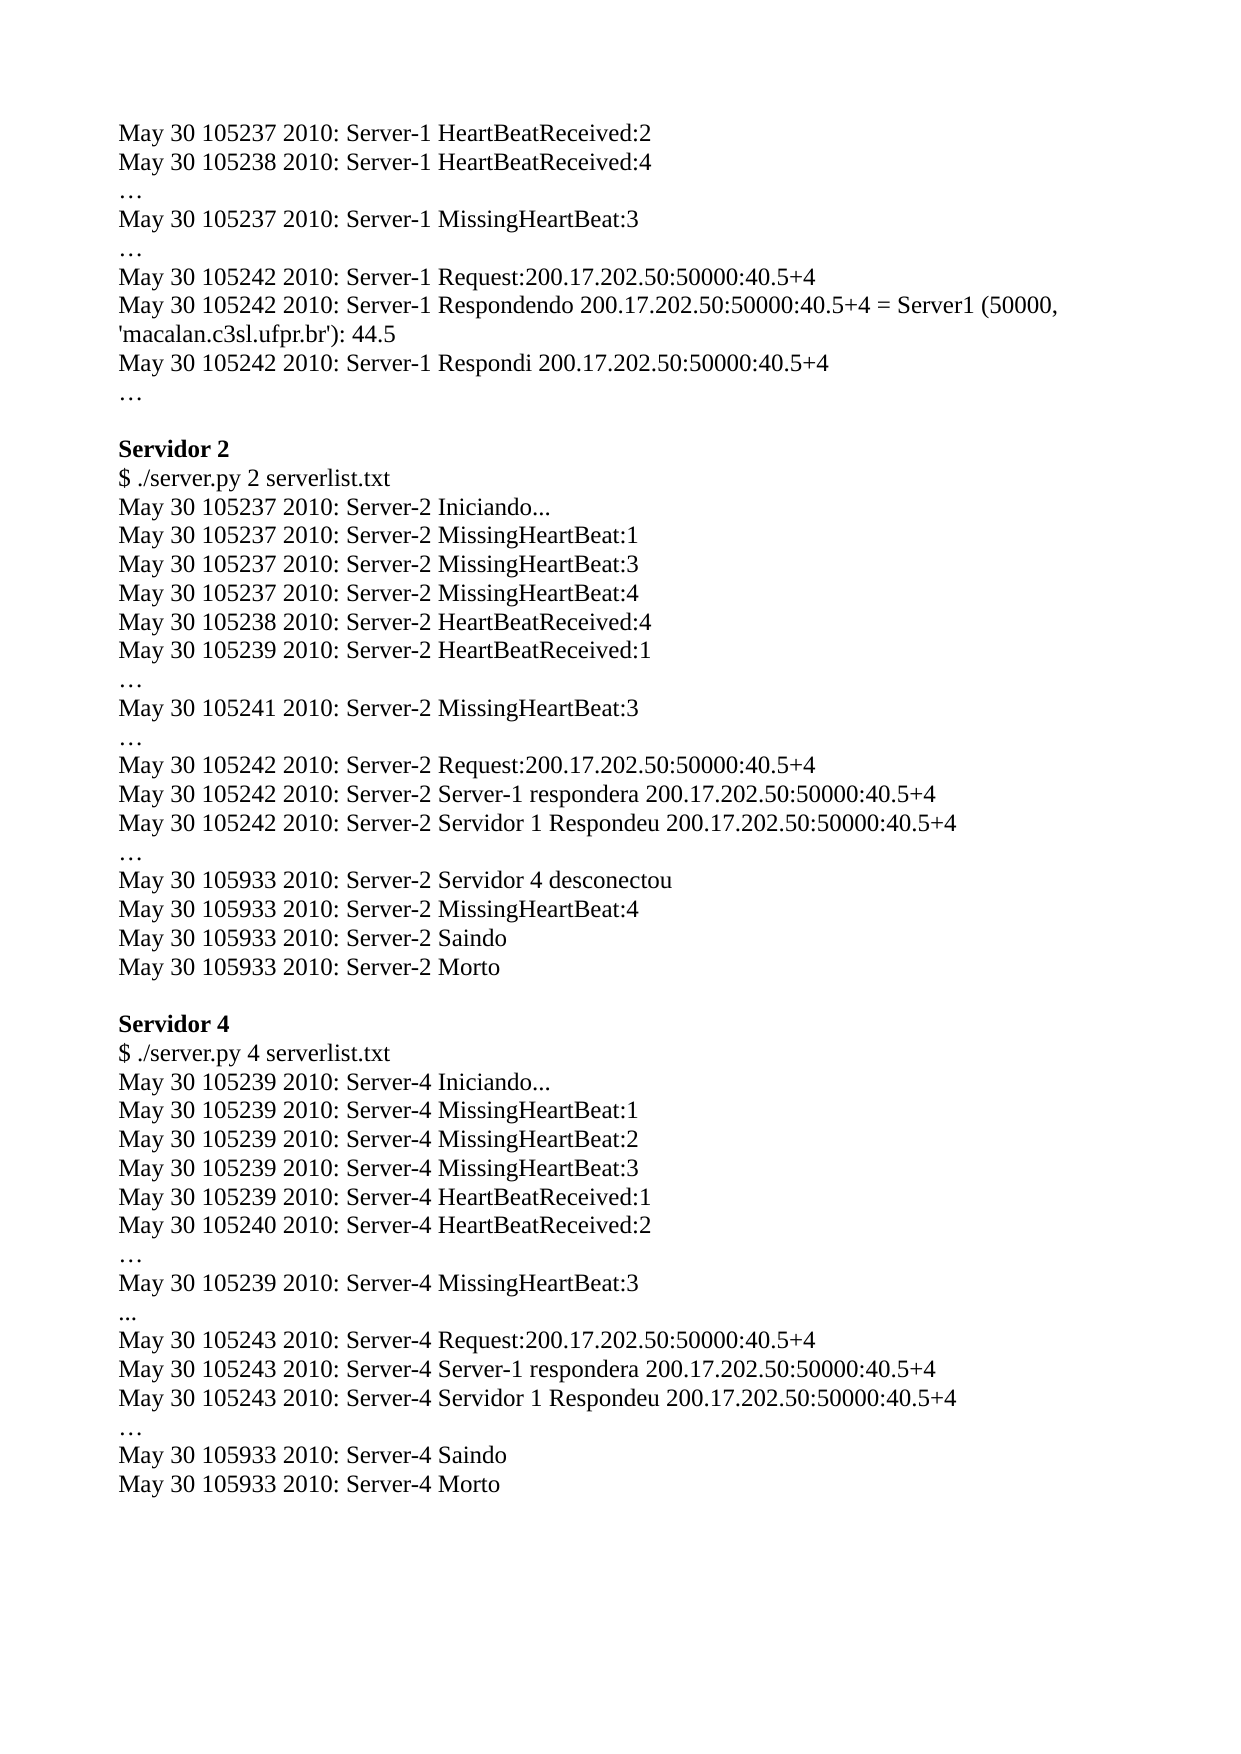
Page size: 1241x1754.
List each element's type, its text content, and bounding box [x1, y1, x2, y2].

text May 30 105239 2010: Server-4 MissingHeartBeat:3 [118, 1153, 1122, 1182]
text May 30 105237 2010: Server-2 MissingHeartBeat:3 [118, 549, 1122, 578]
text … [118, 837, 1122, 866]
text … [118, 722, 1122, 751]
text May 30 105241 2010: Server-2 MissingHeartBeat:3 [118, 693, 1122, 722]
text May 30 105242 2010: Server-1 Respondendo 200.17.202.50:50000:40.5+4 = Server1 (50000, 'macalan.c3sl.ufpr.br'): 44.5 [118, 291, 1122, 348]
text May 30 105239 2010: Server-4 MissingHeartBeat:2 [118, 1124, 1122, 1153]
text … [118, 377, 1122, 406]
text May 30 105242 2010: Server-1 Respondi 200.17.202.50:50000:40.5+4 [118, 348, 1122, 377]
text May 30 105240 2010: Server-4 HeartBeatReceived:2 [118, 1211, 1122, 1239]
text May 30 105933 2010: Server-2 Servidor 4 desconectou [118, 866, 1122, 894]
text May 30 105243 2010: Server-4 Server-1 respondera 200.17.202.50:50000:40.5+4 [118, 1354, 1122, 1383]
text May 30 105933 2010: Server-2 Saindo [118, 923, 1122, 952]
text May 30 105237 2010: Server-2 MissingHeartBeat:1 [118, 521, 1122, 549]
text … [118, 176, 1122, 204]
text May 30 105237 2010: Server-1 HeartBeatReceived:2 [118, 118, 1122, 147]
text May 30 105239 2010: Server-4 Iniciando... [118, 1067, 1122, 1096]
text May 30 105239 2010: Server-4 HeartBeatReceived:1 [118, 1182, 1122, 1211]
text May 30 105238 2010: Server-2 HeartBeatReceived:4 [118, 607, 1122, 636]
text May 30 105933 2010: Server-2 MissingHeartBeat:4 [118, 894, 1122, 923]
text May 30 105238 2010: Server-1 HeartBeatReceived:4 [118, 147, 1122, 176]
text … [118, 1239, 1122, 1268]
text May 30 105933 2010: Server-4 Saindo [118, 1441, 1122, 1469]
text May 30 105237 2010: Server-2 MissingHeartBeat:4 [118, 578, 1122, 607]
text Servidor 2 [118, 434, 1122, 463]
text Servidor 4 $ ./server.py 4 serverlist.txt [118, 1009, 1122, 1067]
text May 30 105242 2010: Server-2 Servidor 1 Respondeu 200.17.202.50:50000:40.5+4 [118, 808, 1122, 837]
text May 30 105933 2010: Server-4 Morto [118, 1469, 1122, 1498]
text … [118, 664, 1122, 693]
text May 30 105239 2010: Server-2 HeartBeatReceived:1 [118, 636, 1122, 664]
text May 30 105242 2010: Server-2 Server-1 respondera 200.17.202.50:50000:40.5+4 [118, 779, 1122, 808]
text ... [118, 1297, 1122, 1326]
text May 30 105242 2010: Server-1 Request:200.17.202.50:50000:40.5+4 [118, 262, 1122, 291]
text May 30 105933 2010: Server-2 Morto [118, 952, 1122, 981]
text May 30 105243 2010: Server-4 Servidor 1 Respondeu 200.17.202.50:50000:40.5+4 [118, 1383, 1122, 1412]
text May 30 105242 2010: Server-2 Request:200.17.202.50:50000:40.5+4 [118, 751, 1122, 779]
text … [118, 233, 1122, 262]
text May 30 105239 2010: Server-4 MissingHeartBeat:3 [118, 1268, 1122, 1297]
text May 30 105237 2010: Server-1 MissingHeartBeat:3 [118, 204, 1122, 233]
text $ ./server.py 2 serverlist.txt [118, 463, 1122, 492]
text May 30 105239 2010: Server-4 MissingHeartBeat:1 [118, 1096, 1122, 1124]
text May 30 105237 2010: Server-2 Iniciando... [118, 492, 1122, 521]
text … [118, 1412, 1122, 1441]
text May 30 105243 2010: Server-4 Request:200.17.202.50:50000:40.5+4 [118, 1326, 1122, 1354]
